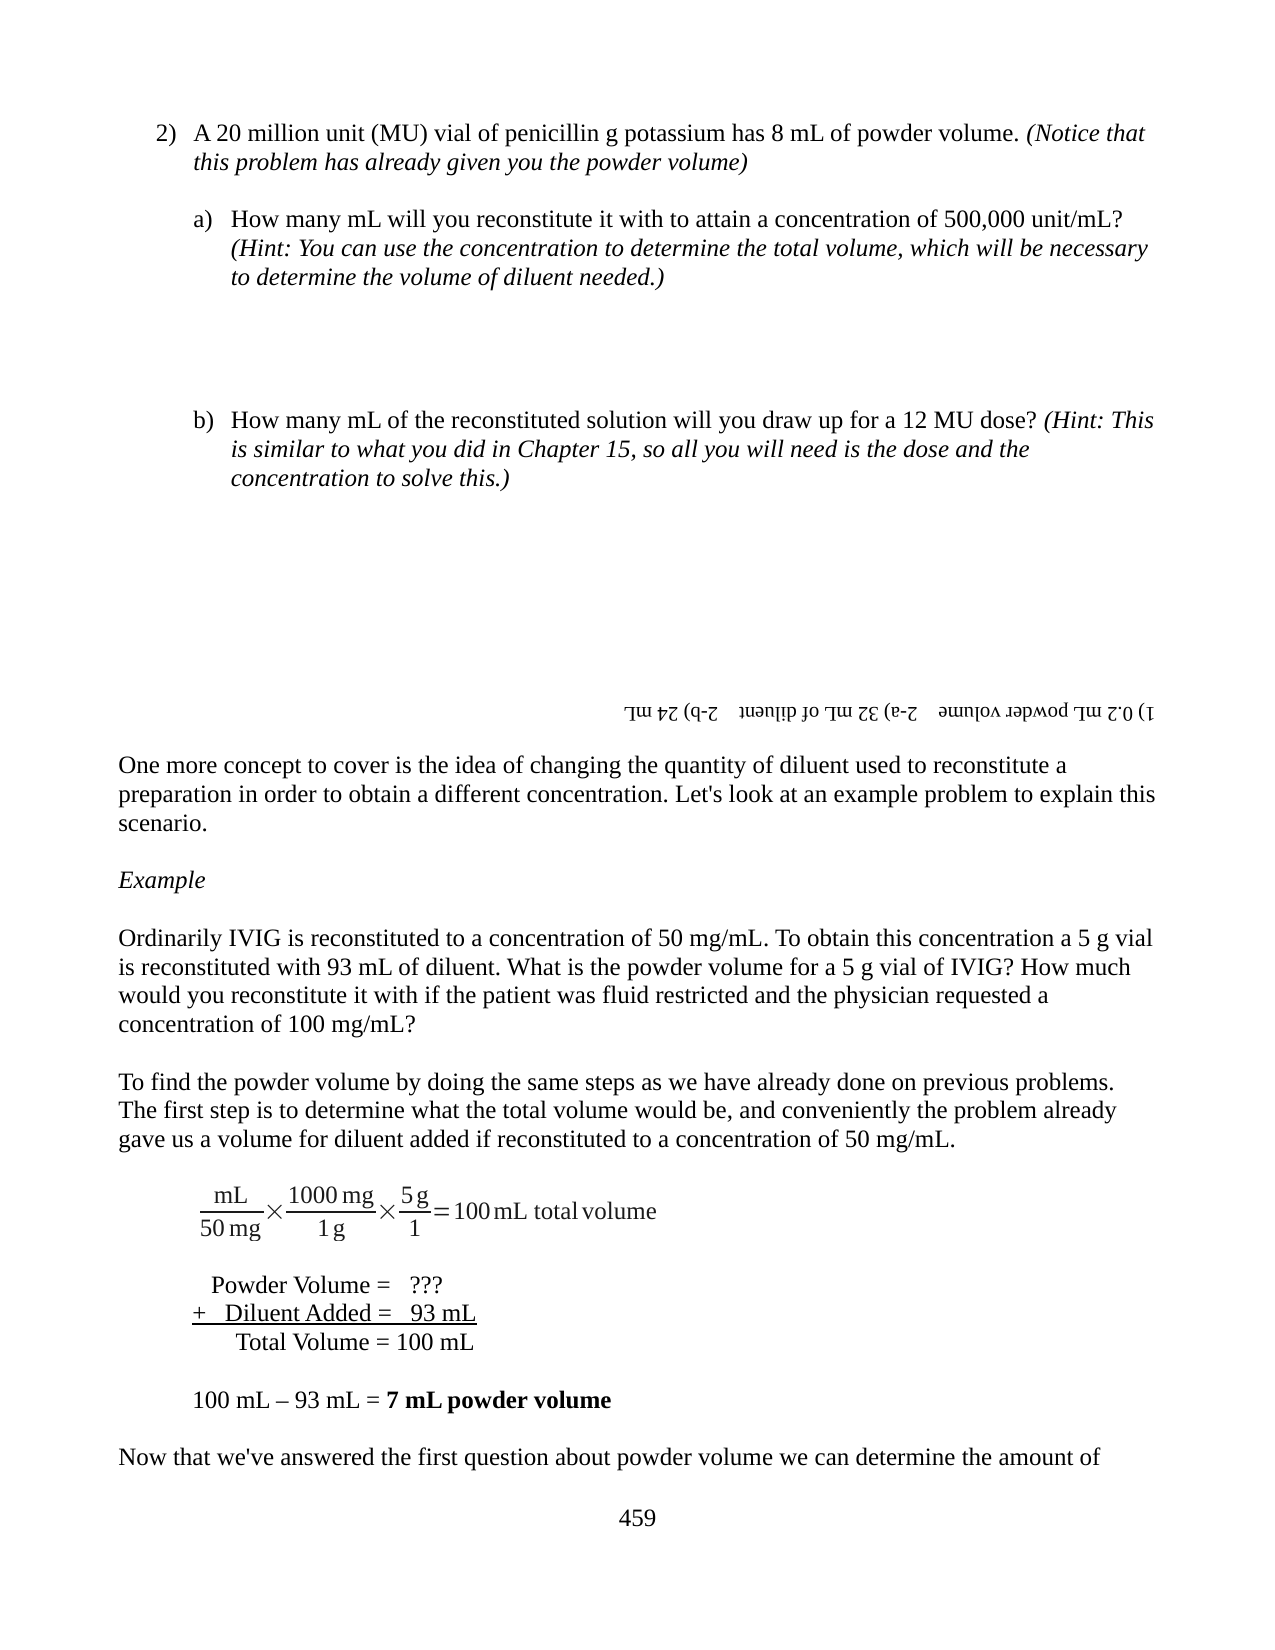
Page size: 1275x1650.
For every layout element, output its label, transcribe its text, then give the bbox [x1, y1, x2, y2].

text 100 mL – 93 mL = 7 mL powder volume [192, 1385, 1157, 1413]
text Ordinarily IVIG is reconstituted to a concentration of 50 mg/mL. To obtain this concentration a 5 g vial is reconstituted with 93 mL of diluent. What is the powder volume for a 5 g vial of IVIG? How much would you reconstitute it with if the patient was fluid restricted and the physician requested a concentration of 100 mg/mL? [118, 923, 1157, 1038]
text Powder Volume = ??? [192, 1270, 1157, 1298]
list A 20 million unit (MU) vial of penicillin g potassium has 8 mL of powder volume. (Notice that this problem has already given you the powder volume) [156, 118, 1157, 176]
text To find the powder volume by doing the same steps as we have already done on previous problems. The first step is to determine what the total volume would be, and conveniently the problem already gave us a volume for diluent added if reconstituted to a concentration of 50 mg/mL. [118, 1067, 1157, 1153]
list How many mL of the reconstituted solution will you draw up for a 12 MU dose? (Hint: This is similar to what you did in Chapter 15, so all you will need is the dose and the concentration to solve this.) [193, 406, 1157, 492]
list How many mL will you reconstitute it with to attain a concentration of 500,000 unit/mL? (Hint: You can use the concentration to determine the total volume, which will be necessary to determine the volume of diluent needed.) [193, 204, 1157, 291]
text + Diluent Added = 93 mL [192, 1298, 1157, 1327]
text One more concept to cover is the idea of changing the quantity of diluent used to reconstitute a preparation in order to obtain a different concentration. Let's look at an example problem to explain this scenario. [118, 751, 1157, 837]
text Total Volume = 100 mL [192, 1327, 1157, 1356]
text Now that we've answered the first question about powder volume we can determine the amount of [118, 1442, 1157, 1471]
text Example [118, 866, 1157, 894]
